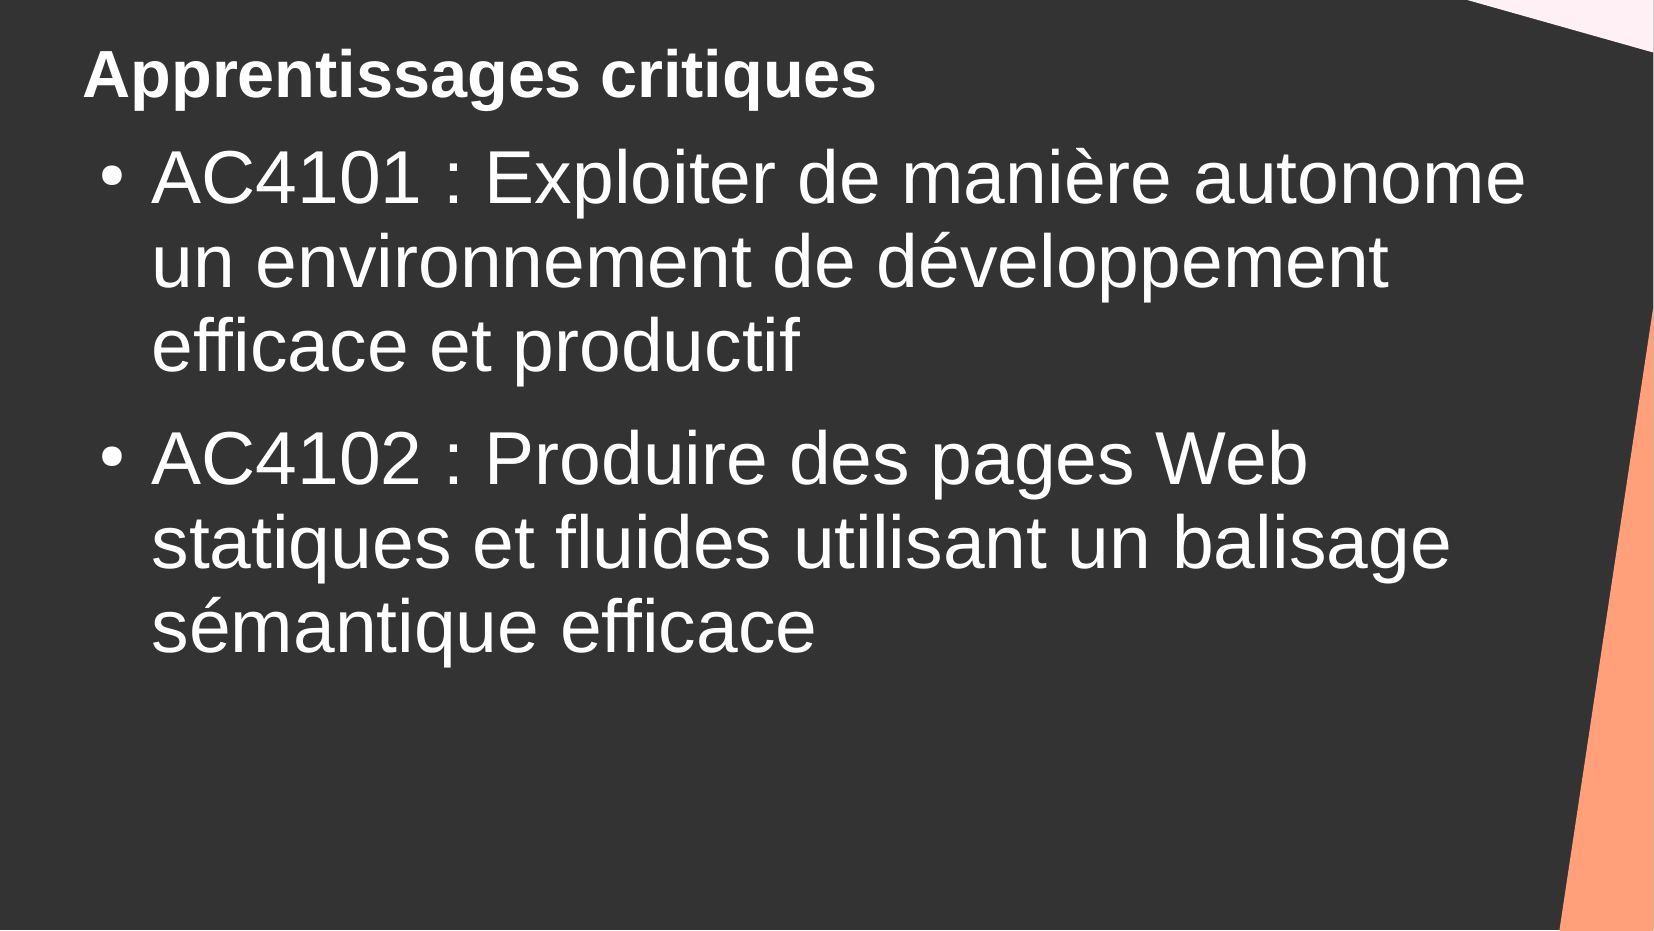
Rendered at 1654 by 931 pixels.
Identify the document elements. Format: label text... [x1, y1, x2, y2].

text_box [1467, 0, 1654, 53]
text_box [1559, 302, 1654, 931]
list AC4101 : Exploiter de manière autonome un environnement de développement efficace et productif AC4102 : Produire des pages Web statiques et fluides utilisant un balisage sémantique efficace [80, 135, 1620, 721]
title Apprentissages critiques [82, 36, 1571, 122]
